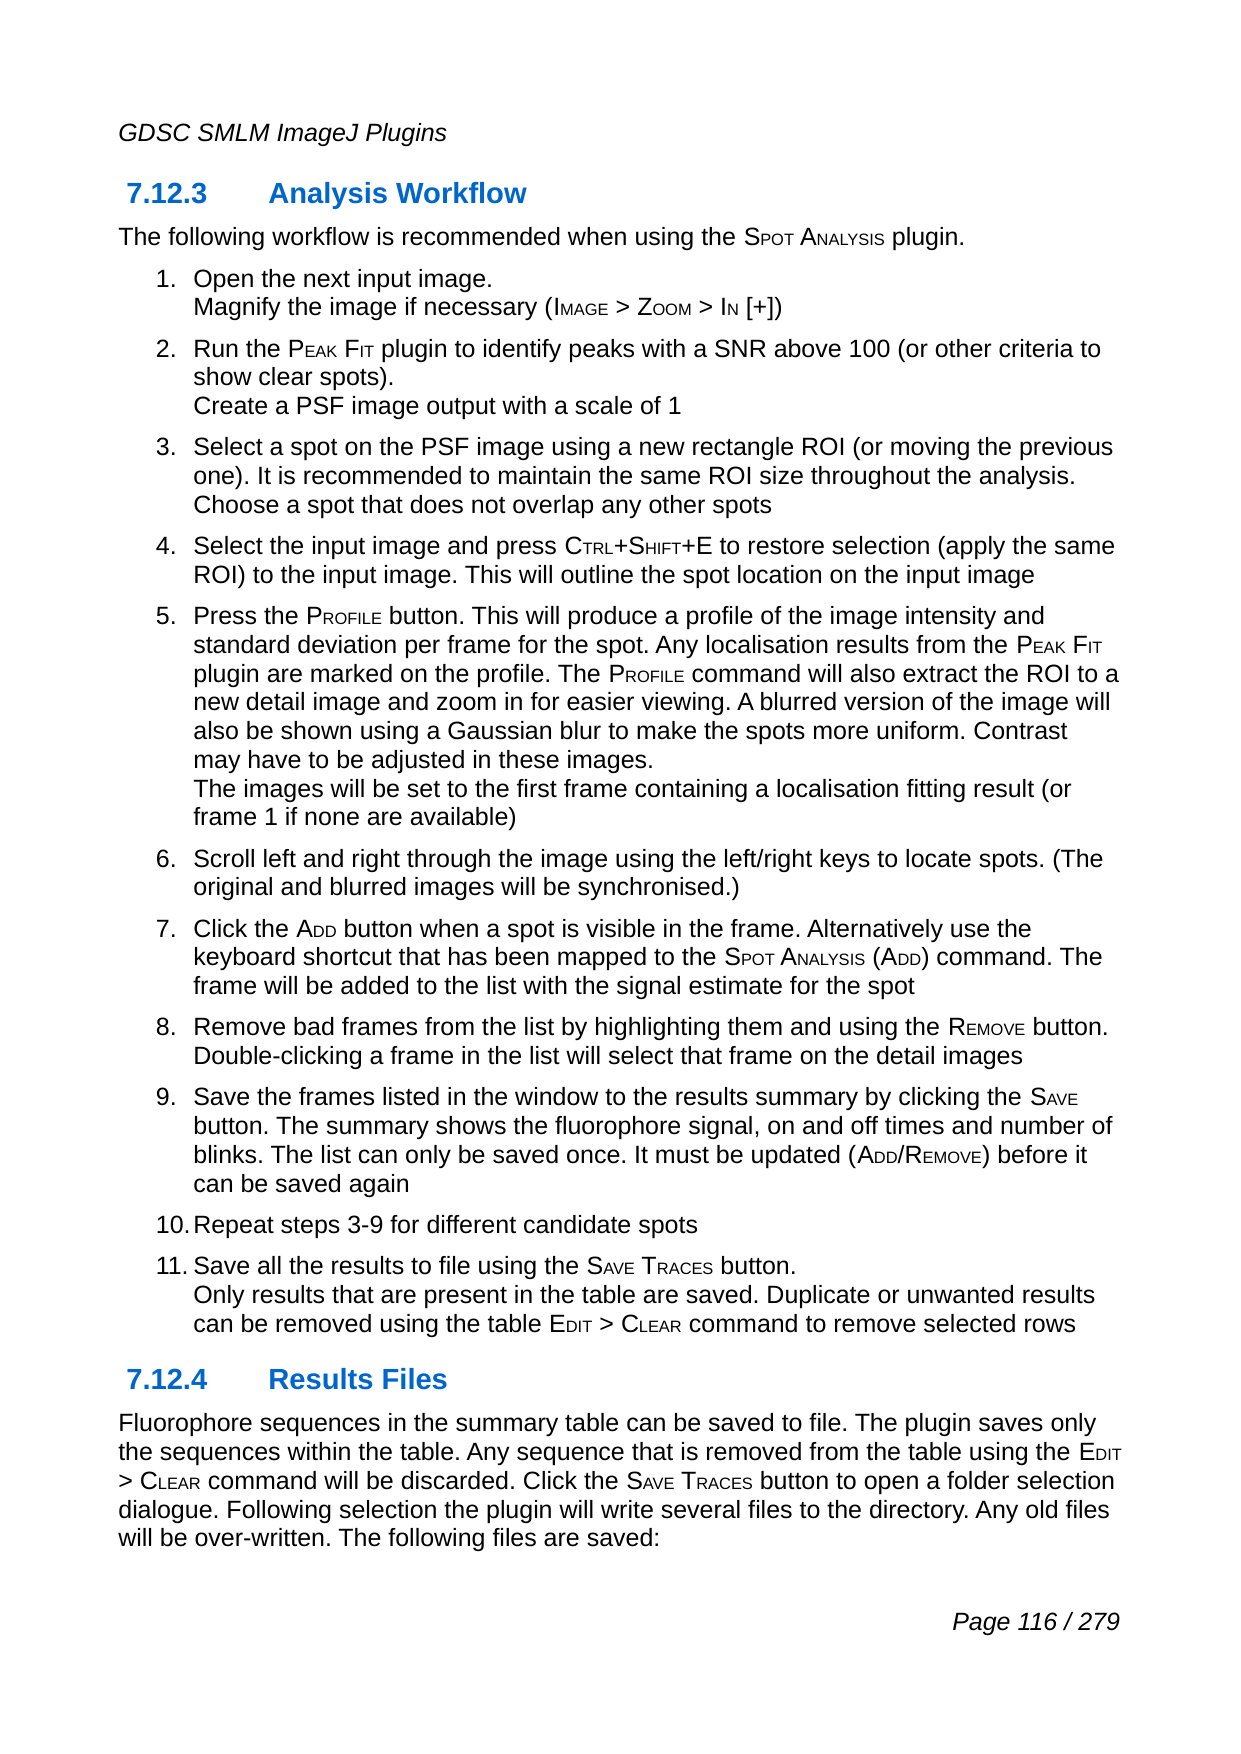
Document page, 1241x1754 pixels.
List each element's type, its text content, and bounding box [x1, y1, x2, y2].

subtitle Results Files [118, 1362, 1122, 1396]
text The following workflow is recommended when using the Spot Analysis plugin. [118, 222, 1122, 251]
list Click the Add button when a spot is visible in the frame. Alternatively use the keyboard shortcut that has been mapped to the Spot Analysis (Add) command. The frame will be added to the list with the signal estimate for the spot [156, 914, 1122, 1000]
list Remove bad frames from the list by highlighting them and using the Remove button. Double-clicking a frame in the list will select that frame on the detail images [156, 1012, 1122, 1070]
list Select the input image and press Ctrl+Shift+E to restore selection (apply the same ROI) to the input image. This will outline the spot location on the input image [156, 531, 1122, 589]
list Open the next input image. Magnify the image if necessary (Image > Zoom > In [+]) [156, 264, 1122, 321]
list Save the frames listed in the window to the results summary by clicking the Save button. The summary shows the fluorophore signal, on and off times and number of blinks. The list can only be saved once. It must be updated (Add/Remove) before it can be saved again [156, 1082, 1122, 1197]
list Run the Peak Fit plugin to identify peaks with a SNR above 100 (or other criteria to show clear spots). Create a PSF image output with a scale of 1 [156, 334, 1122, 420]
list Press the Profile button. This will produce a profile of the image intensity and standard deviation per frame for the spot. Any localisation results from the Peak Fit plugin are marked on the profile. The Profile command will also extract the ROI to a new detail image and zoom in for easier viewing. A blurred version of the image will also be shown using a Gaussian blur to make the spots more uniform. Contrast may have to be adjusted in these images. The images will be set to the first frame containing a localisation fitting result (or frame 1 if none are available) [156, 601, 1122, 831]
list Save all the results to file using the Save Traces button. Only results that are present in the table are saved. Duplicate or unwanted results can be removed using the table Edit > Clear command to remove selected rows [156, 1251, 1122, 1337]
list Repeat steps 3-9 for different candidate spots [156, 1210, 1122, 1239]
subtitle Analysis Workflow [118, 176, 1122, 210]
text Fluorophore sequences in the summary table can be saved to file. The plugin saves only the sequences within the table. Any sequence that is removed from the table using the Edit > Clear command will be discarded. Click the Save Traces button to open a folder selection dialogue. Following selection the plugin will write several files to the directory. Any old files will be over-written. The following files are saved: [118, 1408, 1122, 1552]
list Scroll left and right through the image using the left/right keys to locate spots. (The original and blurred images will be synchronised.) [156, 844, 1122, 901]
list Select a spot on the PSF image using a new rectangle ROI (or moving the previous one). It is recommended to maintain the same ROI size throughout the analysis. Choose a spot that does not overlap any other spots [156, 432, 1122, 519]
